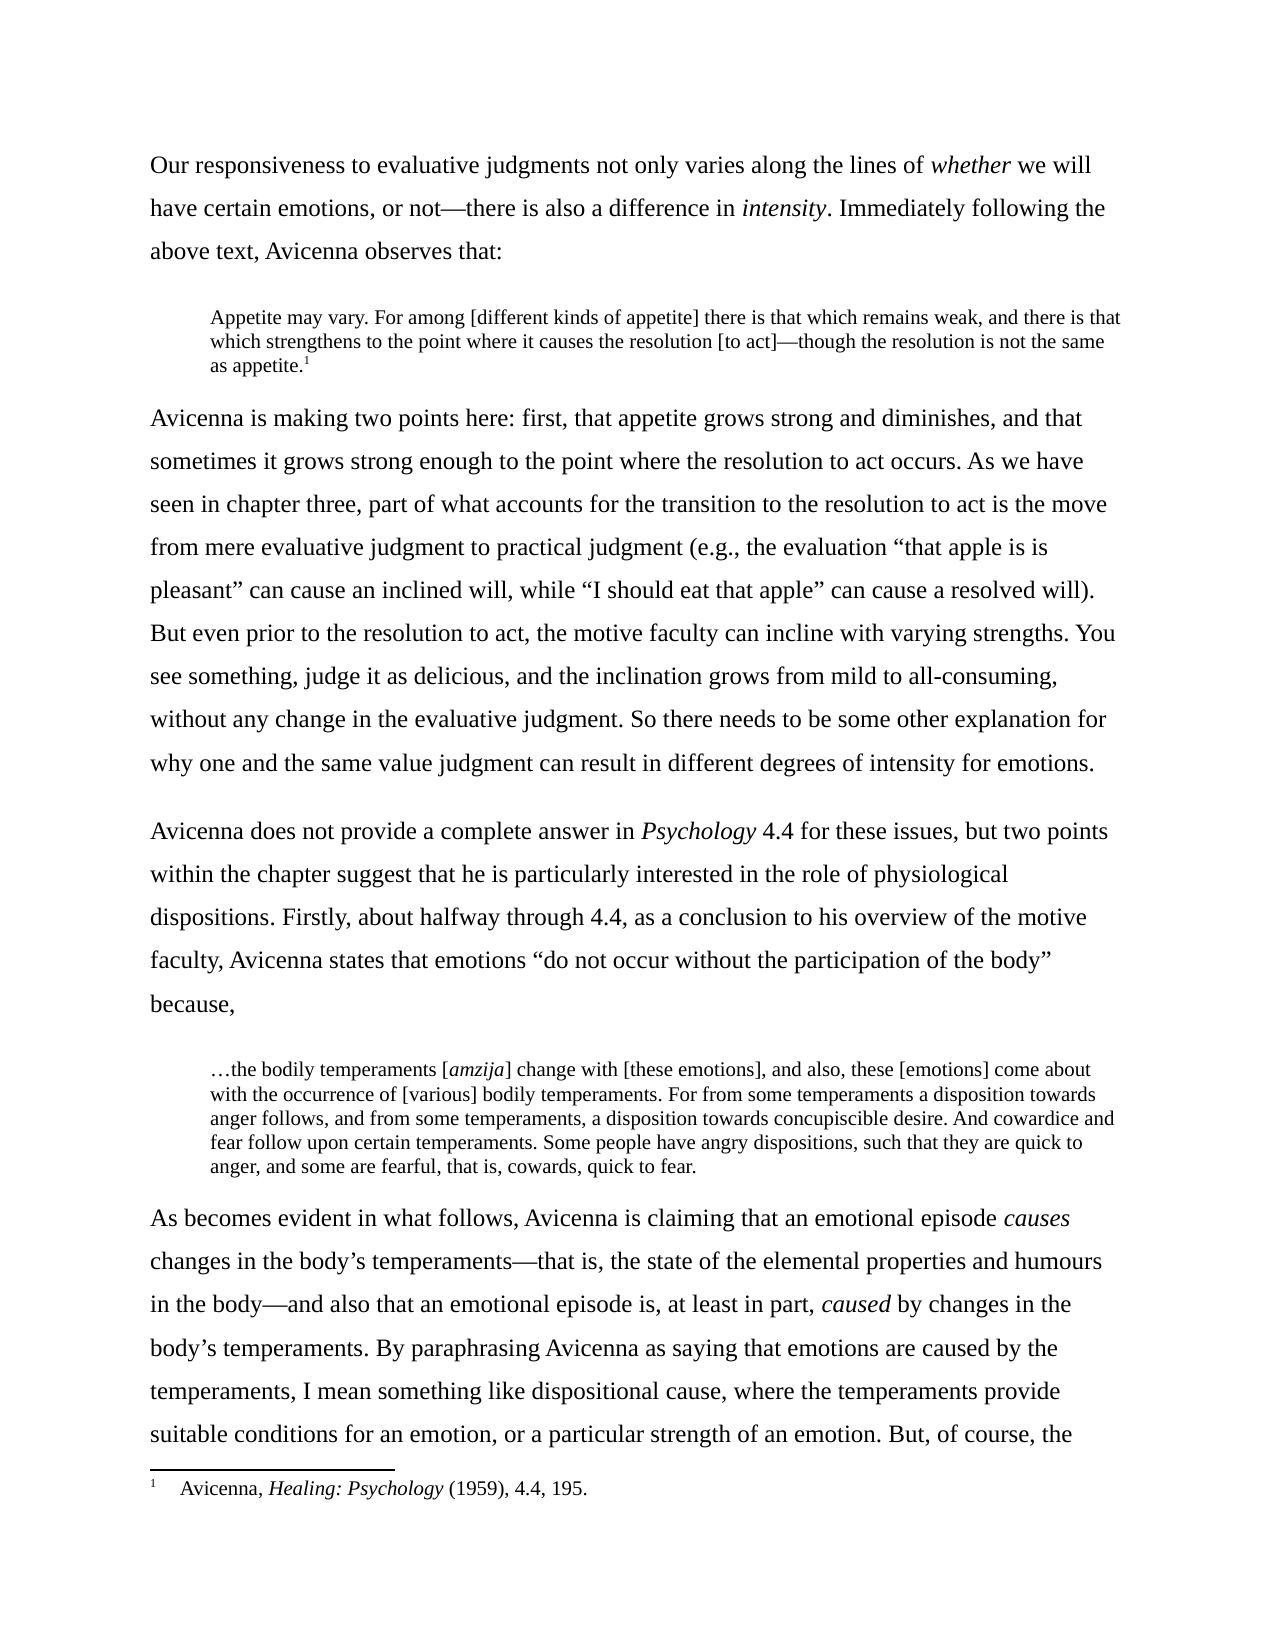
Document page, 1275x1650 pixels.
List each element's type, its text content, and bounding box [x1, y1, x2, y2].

text Avicenna is making two points here: first, that appetite grows strong and diminishes, and that sometimes it grows strong enough to the point where the resolution to act occurs. As we have seen in chapter three, part of what accounts for the transition to the resolution to act is the move from mere evaluative judgment to practical judgment (e.g., the evaluation “that apple is is pleasant” can cause an inclined will, while “I should eat that apple” can cause a resolved will). But even prior to the resolution to act, the motive faculty can incline with varying strengths. You see something, judge it as delicious, and the inclination grows from mild to all-consuming, without any change in the evaluative judgment. So there needs to be some other explanation for why one and the same value judgment can result in different degrees of intensity for emotions. [150, 403, 1125, 776]
text As becomes evident in what follows, Avicenna is claiming that an emotional episode causes changes in the body’s temperaments—that is, the state of the elemental properties and humours in the body—and also that an emotional episode is, at least in part, caused by changes in the body’s temperaments. By paraphrasing Avicenna as saying that emotions are caused by the temperaments, I mean something like dispositional cause, where the temperaments provide suitable conditions for an emotion, or a particular strength of an emotion. But, of course, the [150, 1203, 1125, 1448]
text Appetite may vary. For among [different kinds of appetite] there is that which remains weak, and there is that which strengthens to the point where it causes the resolution [to act]—though the resolution is not the same as appetite. [210, 305, 1125, 377]
text Our responsiveness to evaluative judgments not only varies along the lines of whether we will have certain emotions, or not—there is also a difference in intensity. Immediately following the above text, Avicenna observes that: [150, 150, 1125, 265]
text Avicenna does not provide a complete answer in Psychology 4.4 for these issues, but two points within the chapter suggest that he is particularly interested in the role of physiological dispositions. Firstly, about halfway through 4.4, as a conclusion to his overview of the motive faculty, Avicenna states that emotions “do not occur without the participation of the body” because, [150, 816, 1125, 1017]
text Avicenna, Healing: Psychology (1959), 4.4, 195. [150, 1476, 1125, 1500]
text …the bodily temperaments [amzija] change with [these emotions], and also, these [emotions] come about with the occurrence of [various] bodily temperaments. For from some temperaments a disposition towards anger follows, and from some temperaments, a disposition towards concupiscible desire. And cowardice and fear follow upon certain temperaments. Some people have angry dispositions, such that they are quick to anger, and some are fearful, that is, cowards, quick to fear. [210, 1057, 1125, 1178]
